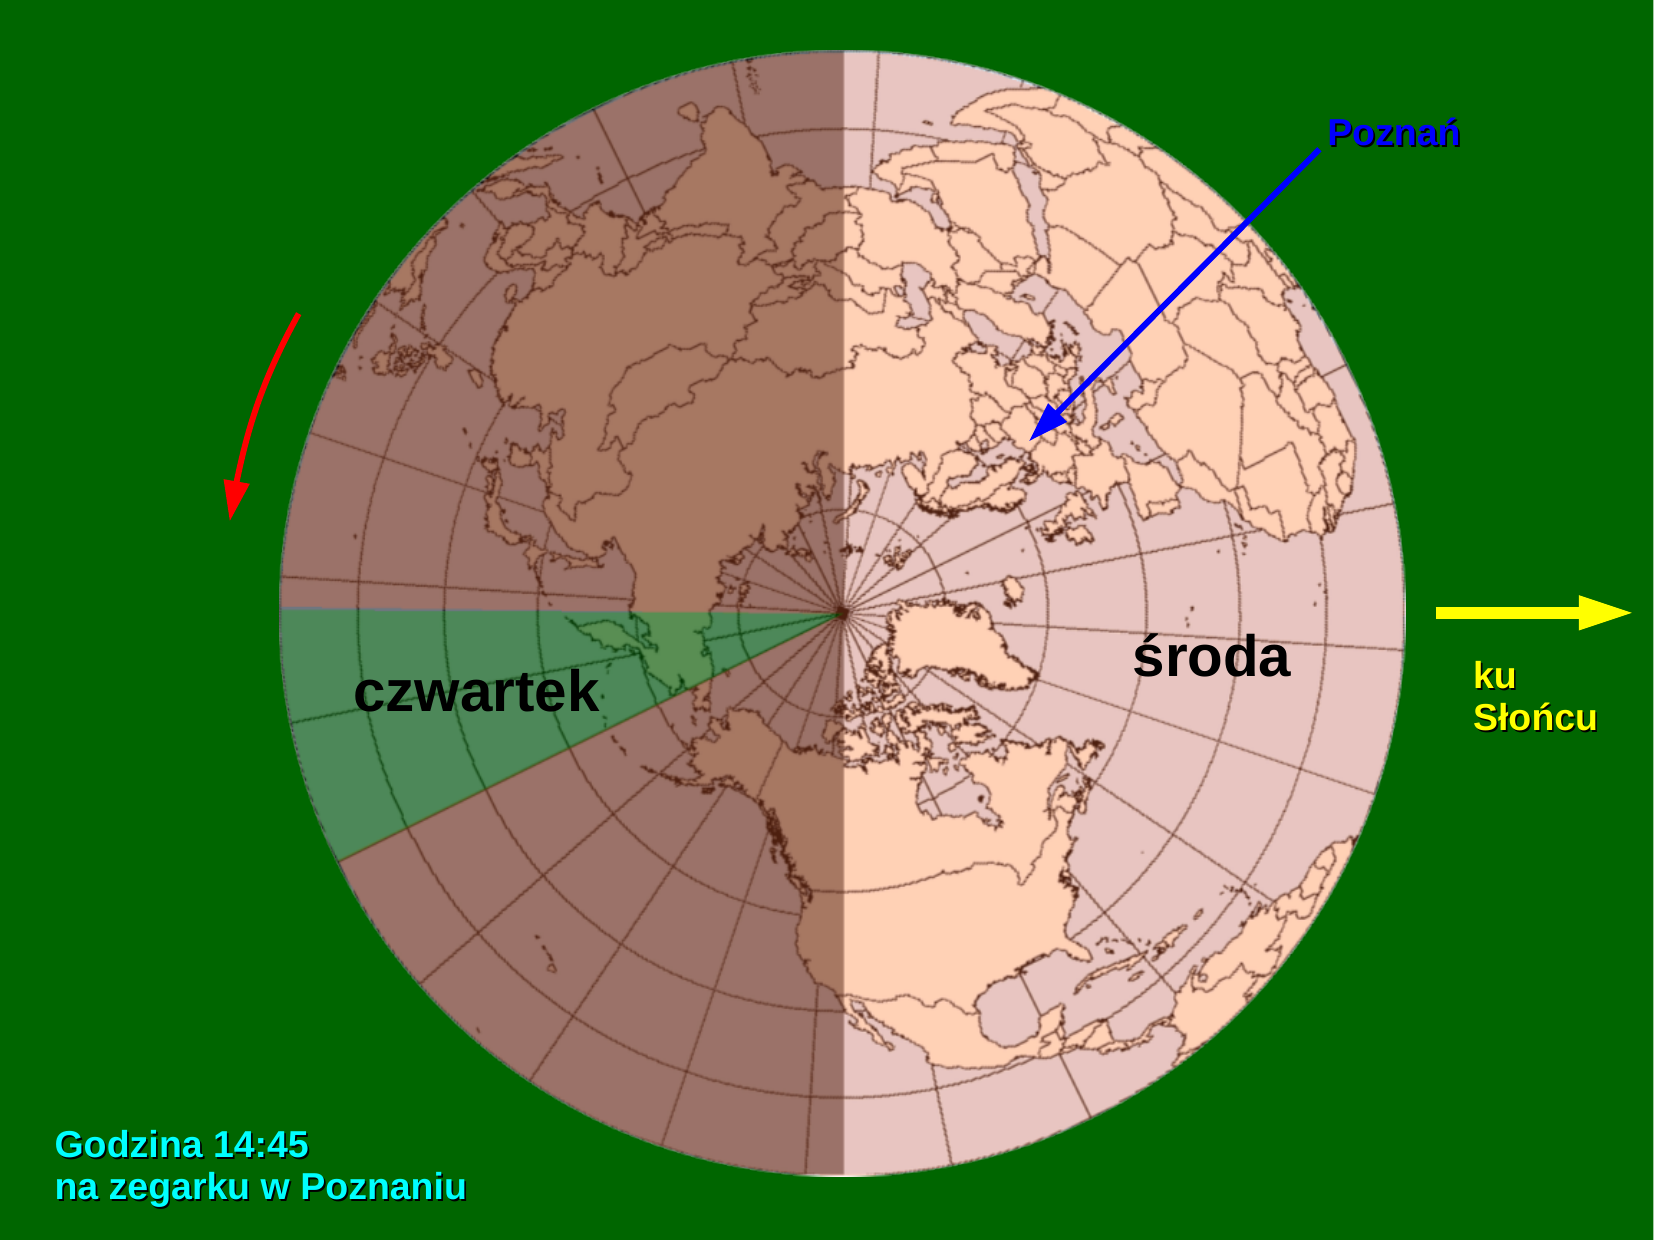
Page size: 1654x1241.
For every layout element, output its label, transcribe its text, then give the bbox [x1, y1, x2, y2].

picture [279, 50, 1406, 1177]
text_box środa [1118, 616, 1336, 697]
text_box czwartek [338, 651, 615, 731]
text_box Godzina 14:45 na zegarku w Poznaniu [39, 1116, 484, 1216]
text_box Poznań [1312, 104, 1476, 161]
text_box ku Słońcu [1458, 647, 1614, 747]
